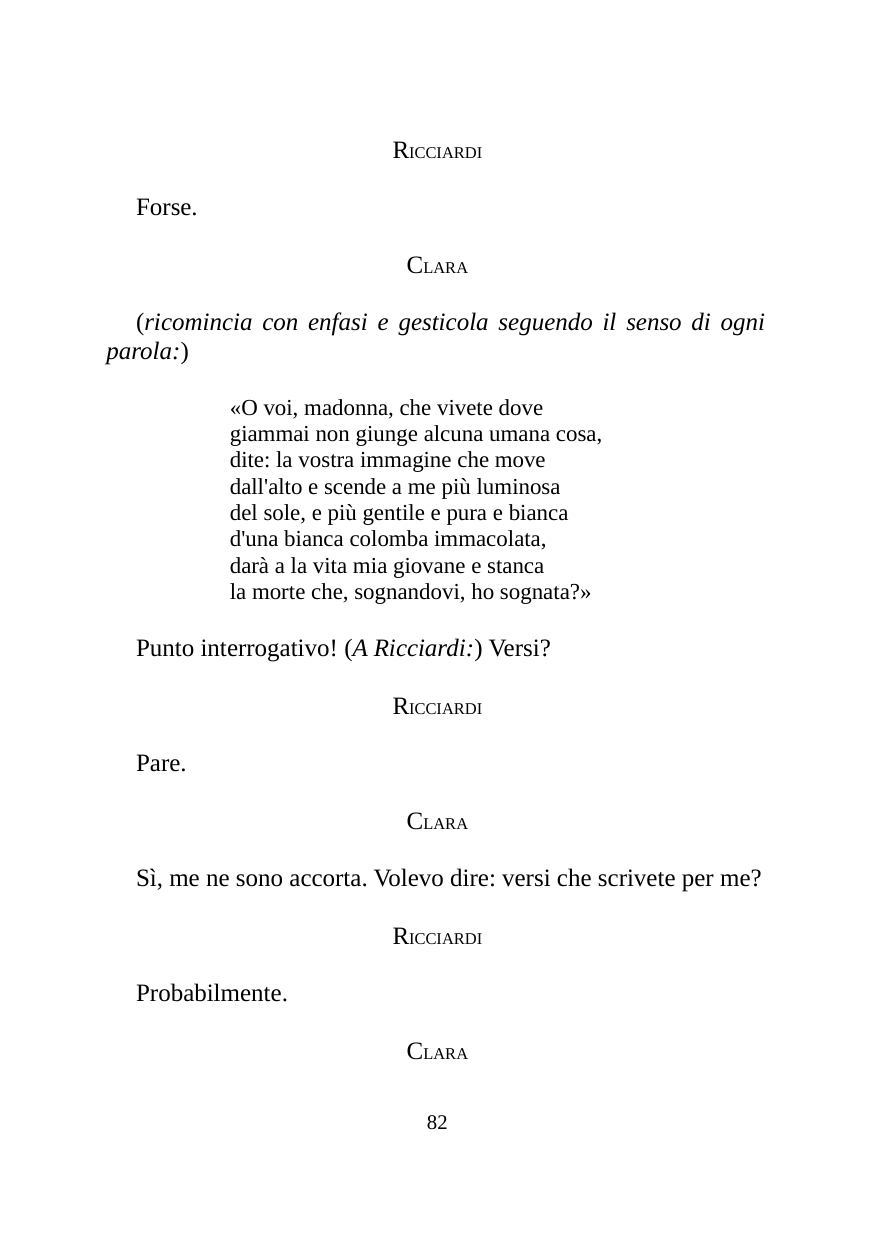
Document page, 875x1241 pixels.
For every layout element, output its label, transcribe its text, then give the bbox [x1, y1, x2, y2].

text Punto interrogativo! (A Ricciardi:) Versi? [106, 633, 768, 662]
text d'una bianca colomba immacolata, [200, 526, 768, 552]
text «O voi, madonna, che vivete dove [200, 394, 768, 420]
text giammai non giunge alcuna umana cosa, [200, 420, 768, 446]
text dall'alto e scende a me più luminosa [200, 473, 768, 499]
text la morte che, sognandovi, ho sognata?» [200, 578, 768, 604]
text Pare. [106, 748, 768, 777]
text Ricciardi [106, 921, 768, 949]
text Clara [106, 250, 768, 279]
text Ricciardi [106, 135, 768, 164]
text Clara [106, 1036, 768, 1064]
text Probabilmente. [106, 978, 768, 1007]
text Ricciardi [106, 691, 768, 719]
text Sì, me ne sono accorta. Volevo dire: versi che scrivete per me? [106, 863, 768, 892]
text dite: la vostra immagine che move [200, 446, 768, 473]
text Clara [106, 806, 768, 834]
text del sole, e più gentile e pura e bianca [200, 499, 768, 526]
text Forse. [106, 192, 768, 221]
text (ricomincia con enfasi e gesticola seguendo il senso di ogni parola:) [106, 307, 768, 365]
text darà a la vita mia giovane e stanca [200, 552, 768, 578]
